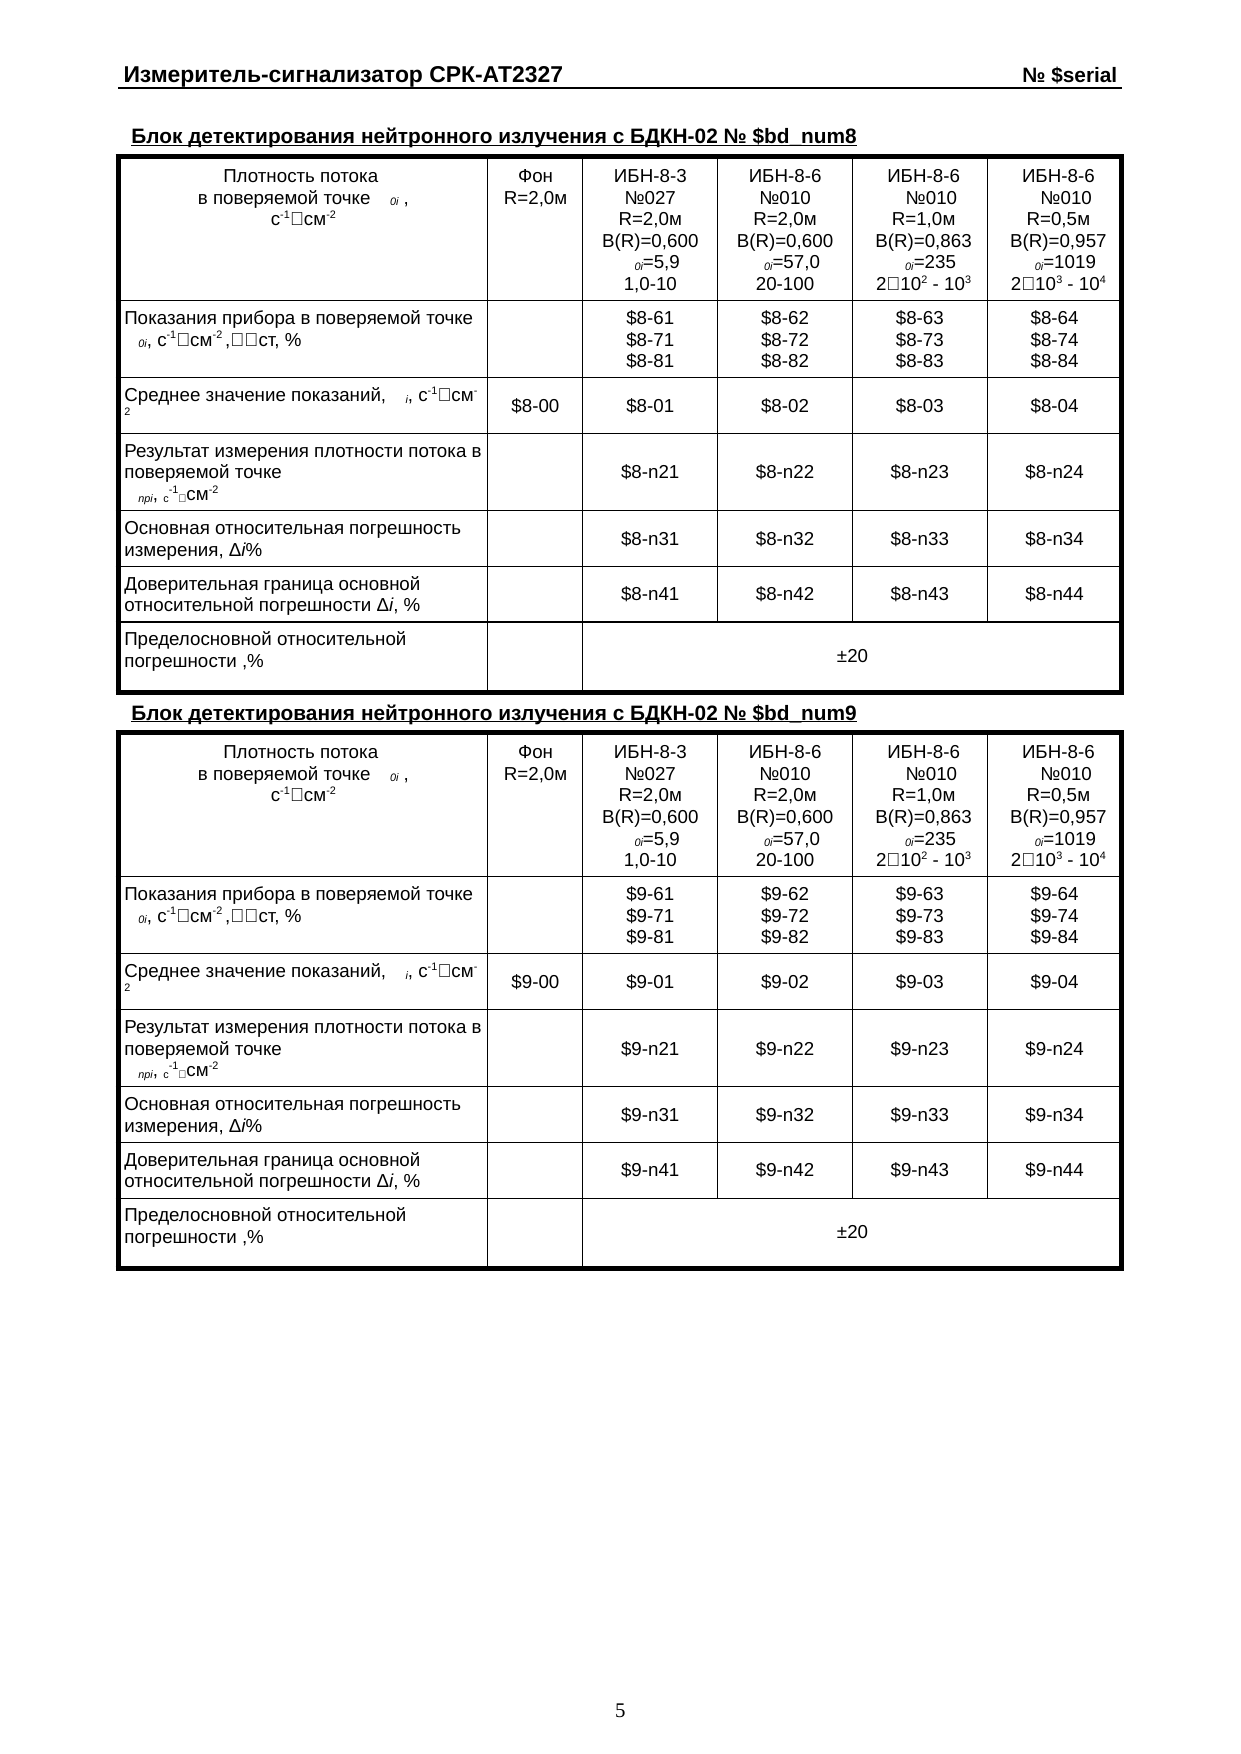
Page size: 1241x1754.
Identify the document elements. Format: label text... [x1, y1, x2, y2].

table_cell [488, 1010, 582, 1086]
table_cell $9-01 [583, 954, 717, 1009]
table_cell [488, 434, 582, 510]
table_cell $9-n31 [583, 1087, 717, 1142]
table_cell Результат измерения плотности потока в поверяемой точке npi, с-1см-2 [121, 434, 487, 510]
table_cell $8-n41 [583, 567, 717, 621]
table_cell ИБН-8-6 №010 R=2,0м B(R)=0,600 0i=57,0 20-100 [718, 735, 852, 876]
table_cell [488, 1199, 582, 1266]
table_cell $9-n32 [718, 1087, 852, 1142]
table_cell $9-n41 [583, 1143, 717, 1197]
table_cell ИБН-8-3 №027 R=2,0м B(R)=0,600 0i=5,9 1,0-10 [583, 159, 717, 300]
table_cell $8-n32 [718, 511, 852, 566]
table_cell $8-n43 [853, 567, 987, 621]
table_cell $9-04 [988, 954, 1119, 1009]
table_cell Фон R=2,0м [488, 159, 582, 300]
table_cell Плотность потока в поверяемой точке 0i , с-1см-2 [121, 735, 487, 876]
table_cell $8-63 $8-73 $8-83 [853, 301, 987, 377]
table_cell $8-n31 [583, 511, 717, 566]
table_cell $9-00 [488, 954, 582, 1009]
table_cell $8-n33 [853, 511, 987, 566]
table_cell ИБН-8-6 №010 R=2,0м B(R)=0,600 0i=57,0 20-100 [718, 159, 852, 300]
table_cell $9-61 $9-71 $9-81 [583, 877, 717, 953]
table_cell [488, 877, 582, 953]
table_cell Доверительная граница основной относительной погрешности Δi, % [121, 1143, 487, 1197]
table_cell [488, 623, 582, 689]
table_cell Пределосновной относительной погрешности ,% [121, 1199, 487, 1266]
table_cell Фон R=2,0м [488, 735, 582, 876]
table_cell $8-01 [583, 378, 717, 433]
table_cell Основная относительная погрешность измерения, Δi% [121, 511, 487, 566]
table_cell $9-n34 [988, 1087, 1119, 1142]
table_cell ИБН-8-3 №027 R=2,0м B(R)=0,600 0i=5,9 1,0-10 [583, 735, 717, 876]
table_cell $9-n21 [583, 1010, 717, 1086]
table_cell ±20 [583, 623, 1119, 689]
table_cell $9-64 $9-74 $9-84 [988, 877, 1119, 953]
table_cell Среднее значение показаний, i, с-1см-2 [121, 954, 487, 1009]
table_cell $8-n22 [718, 434, 852, 510]
table_cell [488, 1087, 582, 1142]
table_cell $9-n43 [853, 1143, 987, 1197]
table_cell $9-n22 [718, 1010, 852, 1086]
table_cell Результат измерения плотности потока в поверяемой точке npi, с-1см-2 [121, 1010, 487, 1086]
table_cell Доверительная граница основной относительной погрешности Δi, % [121, 567, 487, 621]
table_cell $8-04 [988, 378, 1119, 433]
table_cell $8-03 [853, 378, 987, 433]
table_cell $8-n42 [718, 567, 852, 621]
table_cell $8-00 [488, 378, 582, 433]
table_cell $9-62 $9-72 $9-82 [718, 877, 852, 953]
table_cell $9-02 [718, 954, 852, 1009]
table_cell $8-n34 [988, 511, 1119, 566]
table_cell Пределосновной относительной погрешности ,% [121, 623, 487, 689]
table_cell [488, 567, 582, 621]
table_cell $8-61 $8-71 $8-81 [583, 301, 717, 377]
table_cell [488, 1143, 582, 1197]
table_cell $9-n33 [853, 1087, 987, 1142]
table_cell Показания прибора в поверяемой точке 0i, с-1см-2 ,ст, % [121, 301, 487, 377]
table_cell $8-02 [718, 378, 852, 433]
table_cell Плотность потока в поверяемой точке 0i , с-1см-2 [121, 159, 487, 300]
table_cell Показания прибора в поверяемой точке 0i, с-1см-2 ,ст, % [121, 877, 487, 953]
table_cell ИБН-8-6 №010 R=1,0м B(R)=0,863 0i=235 2102 - 103 [853, 735, 987, 876]
table_cell $8-n21 [583, 434, 717, 510]
table_cell ИБН-8-6 №010 R=0,5м B(R)=0,957 0i=1019 2103 - 104 [988, 159, 1119, 300]
table_cell Основная относительная погрешность измерения, Δi% [121, 1087, 487, 1142]
table_cell ±20 [583, 1199, 1119, 1266]
table_cell [488, 301, 582, 377]
table_cell ИБН-8-6 №010 R=1,0м B(R)=0,863 0i=235 2102 - 103 [853, 159, 987, 300]
table_header Блок детектирования нейтронного излучения с БДКН-02 № $bd_num8 [118, 119, 1122, 154]
table_cell $8-62 $8-72 $8-82 [718, 301, 852, 377]
table_cell $9-n44 [988, 1143, 1119, 1197]
table_cell $9-n42 [718, 1143, 852, 1197]
table_cell [488, 511, 582, 566]
table_cell Среднее значение показаний, i, с-1см-2 [121, 378, 487, 433]
table_cell $9-63 $9-73 $9-83 [853, 877, 987, 953]
table_cell $8-n44 [988, 567, 1119, 621]
table_cell ИБН-8-6 №010 R=0,5м B(R)=0,957 0i=1019 2103 - 104 [988, 735, 1119, 876]
table_cell $8-n23 [853, 434, 987, 510]
table_cell $8-64 $8-74 $8-84 [988, 301, 1119, 377]
table_cell $9-03 [853, 954, 987, 1009]
table_cell $9-n23 [853, 1010, 987, 1086]
table_cell $8-n24 [988, 434, 1119, 510]
table_header Блок детектирования нейтронного излучения с БДКН-02 № $bd_num9 [118, 695, 1122, 730]
table_cell $9-n24 [988, 1010, 1119, 1086]
